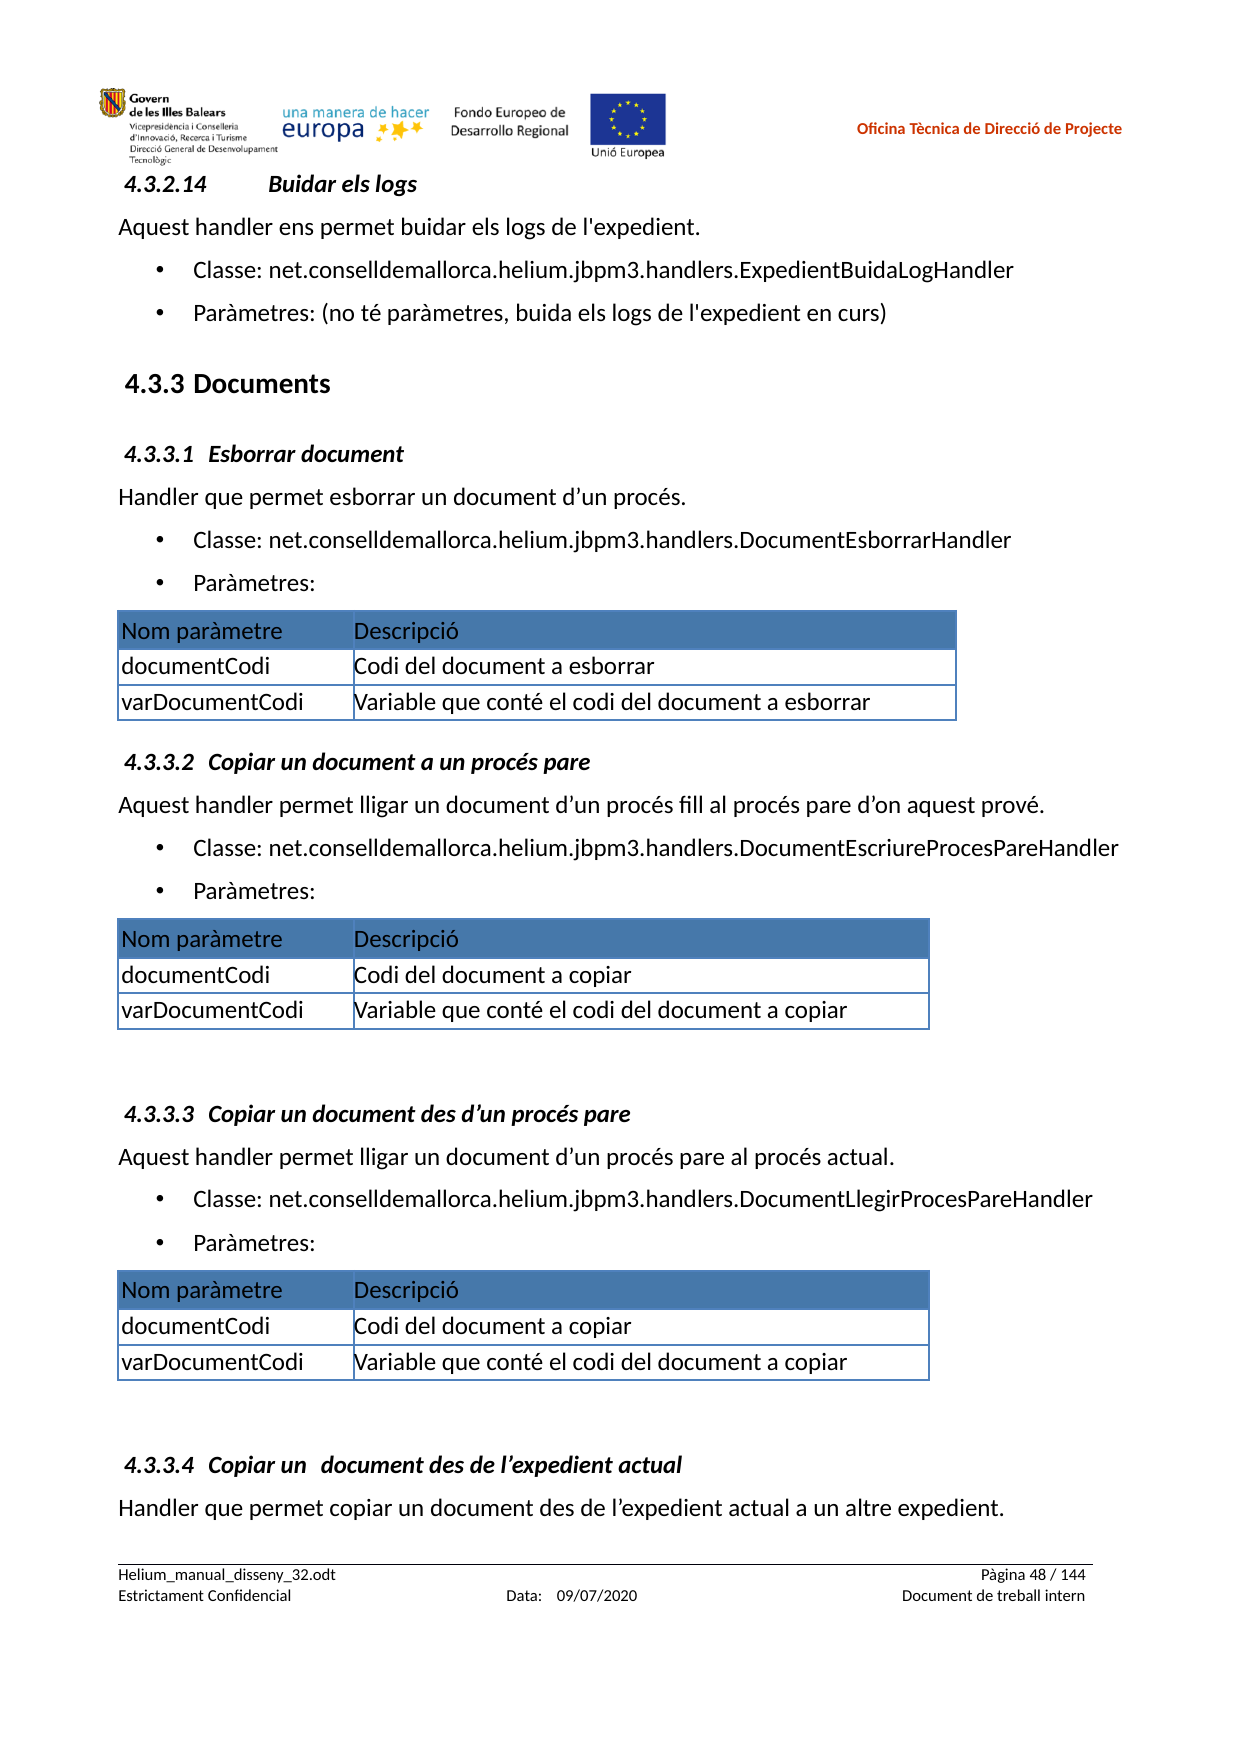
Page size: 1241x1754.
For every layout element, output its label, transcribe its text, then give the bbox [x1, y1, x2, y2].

subtitle Buidar els logs [118, 168, 1122, 198]
text Handler que permet esborrar un document d’un procés. [118, 481, 1122, 511]
subtitle Copiar un document des d’un procés pare [118, 1098, 1122, 1128]
table_header Nom paràmetre [119, 920, 353, 957]
table_header Descripció [355, 1272, 928, 1308]
subtitle Documents [118, 365, 1122, 400]
table_cell varDocumentCodi [119, 686, 353, 719]
subtitle Copiar un document des de l’expedient actual [118, 1449, 1122, 1479]
table_header Descripció [355, 612, 955, 648]
text Aquest handler permet lligar un document d’un procés pare al procés actual. [118, 1141, 1122, 1171]
table_cell Variable que conté el codi del document a esborrar [355, 686, 955, 719]
list Paràmetres: [156, 567, 1122, 597]
table_cell documentCodi [119, 1310, 353, 1344]
list Classe: net.conselldemallorca.helium.jbpm3.handlers.DocumentEsborrarHandler [156, 524, 1122, 554]
table_cell documentCodi [119, 959, 353, 992]
list Paràmetres: [156, 1227, 1122, 1257]
table_cell Codi del document a copiar [355, 959, 928, 992]
picture [99, 87, 668, 166]
table_cell Variable que conté el codi del document a copiar [355, 1346, 928, 1379]
subtitle Copiar un document a un procés pare [118, 746, 1122, 777]
table_header Nom paràmetre [119, 612, 353, 648]
table_header Nom paràmetre [119, 1272, 353, 1308]
table_cell Variable que conté el codi del document a copiar [355, 994, 928, 1028]
table_cell Codi del document a esborrar [355, 650, 955, 684]
text Handler que permet copiar un document des de l’expedient actual a un altre expedient. [118, 1492, 1122, 1523]
list Paràmetres: [156, 875, 1122, 906]
list Classe: net.conselldemallorca.helium.jbpm3.handlers.DocumentEscriureProcesPareHandler [156, 832, 1122, 863]
text Aquest handler ens permet buidar els logs de l'expedient. [118, 211, 1122, 241]
table_cell documentCodi [119, 650, 353, 684]
table_cell varDocumentCodi [119, 1346, 353, 1379]
list Classe: net.conselldemallorca.helium.jbpm3.handlers.DocumentLlegirProcesPareHandler [156, 1184, 1122, 1214]
subtitle Esborrar document [118, 438, 1122, 468]
table_cell Codi del document a copiar [355, 1310, 928, 1344]
list Paràmetres: (no té paràmetres, buida els logs de l'expedient en curs) [156, 297, 1122, 327]
text Aquest handler permet lligar un document d’un procés fill al procés pare d’on aquest prové. [118, 789, 1122, 820]
table_header Descripció [355, 920, 928, 957]
table_cell varDocumentCodi [119, 994, 353, 1028]
list Classe: net.conselldemallorca.helium.jbpm3.handlers.ExpedientBuidaLogHandler [156, 254, 1122, 284]
